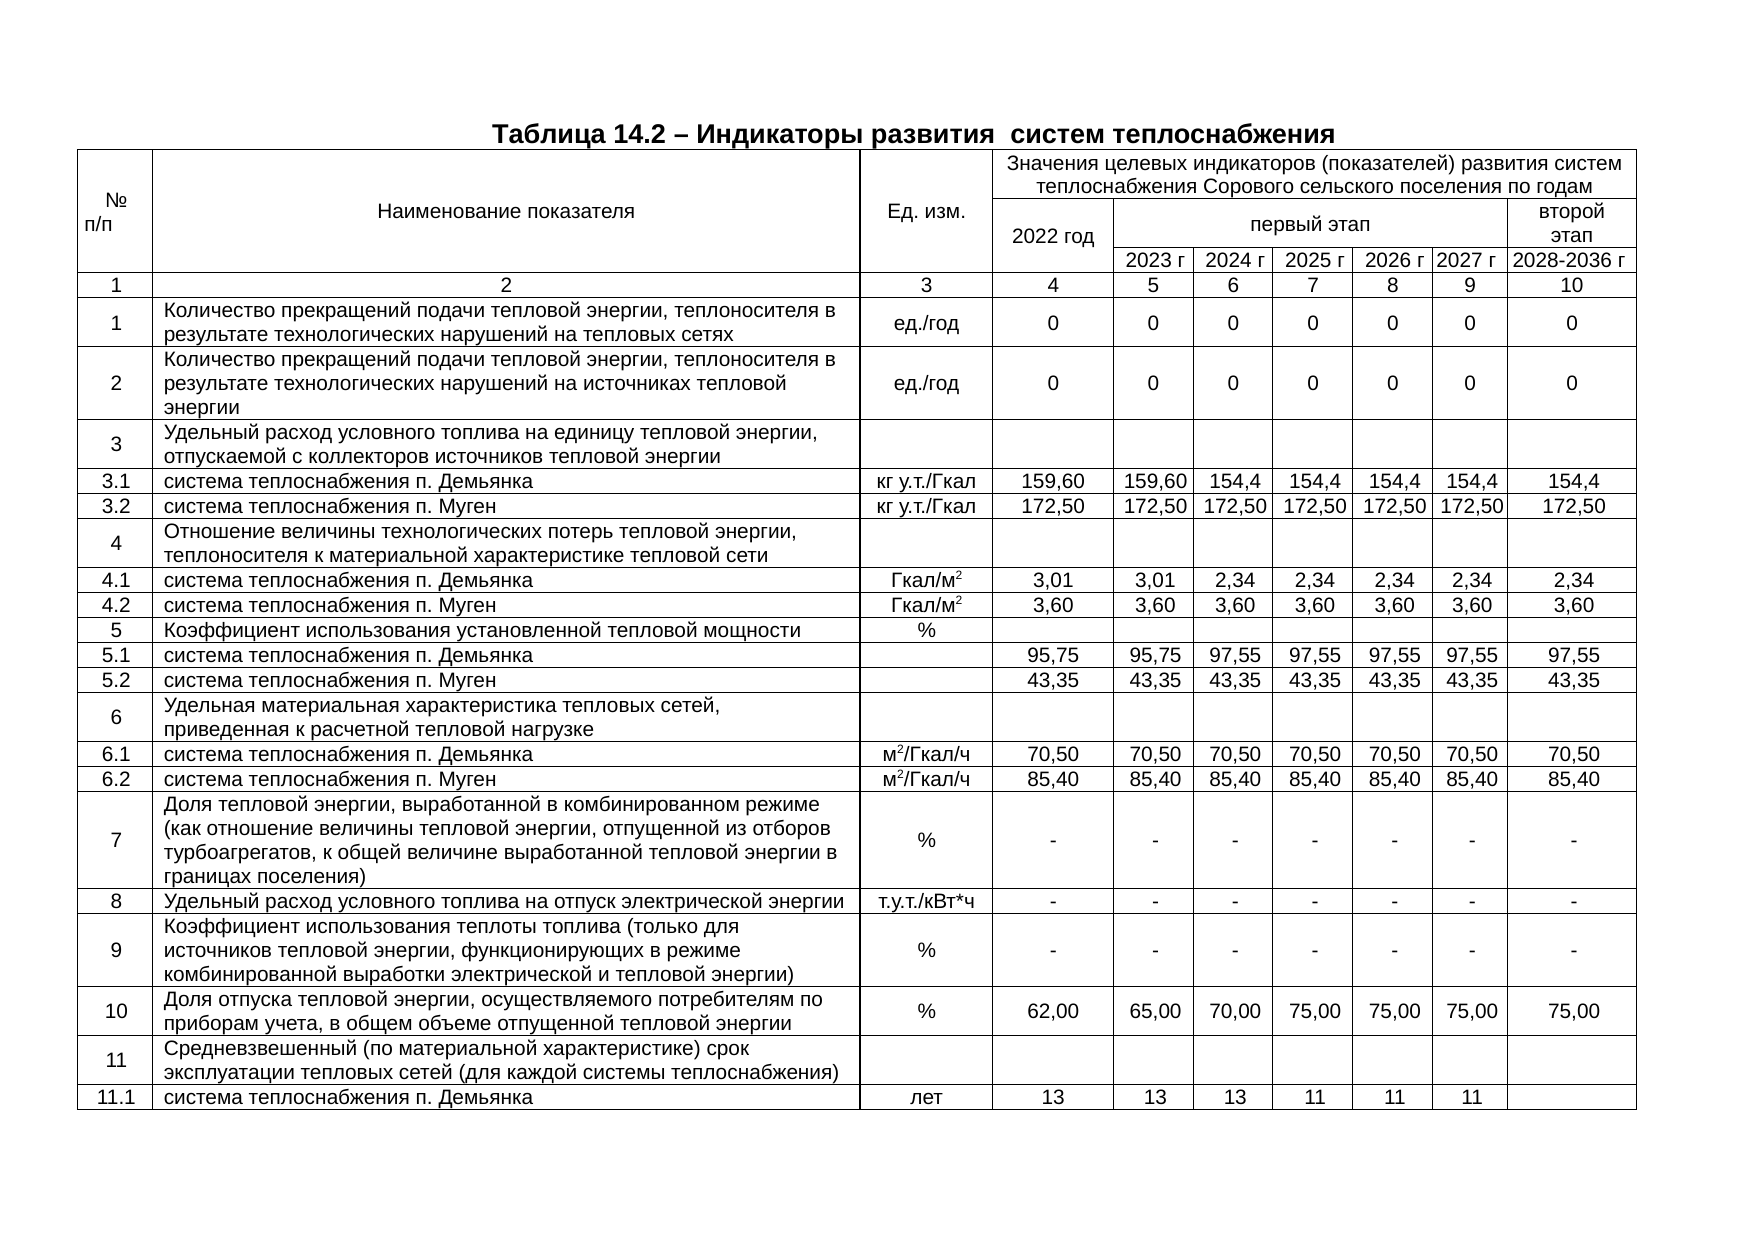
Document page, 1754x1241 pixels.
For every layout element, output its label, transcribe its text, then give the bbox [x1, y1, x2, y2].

table_cell 70,50 [1353, 742, 1432, 766]
table_cell - [1194, 792, 1272, 888]
table_cell - [993, 889, 1113, 913]
table_cell 3 [78, 420, 152, 468]
table_cell 9 [78, 914, 152, 986]
table_cell 2,34 [1508, 568, 1636, 592]
table_cell система теплоснабжения п. Муген [153, 668, 859, 692]
table_cell 9 [1433, 273, 1507, 297]
table_cell 65,00 [1114, 987, 1193, 1035]
table_cell 154,4 [1508, 469, 1636, 493]
table_cell - [1114, 792, 1193, 888]
table_cell - [1194, 889, 1272, 913]
table_cell система теплоснабжения п. Демьянка [153, 469, 859, 493]
table_cell 97,55 [1273, 643, 1352, 667]
table_cell м2/Гкал/ч [861, 742, 992, 766]
table_cell 85,40 [1273, 767, 1352, 791]
table_cell система теплоснабжения п. Демьянка [153, 568, 859, 592]
table_cell 6.1 [78, 742, 152, 766]
table_cell [1353, 618, 1432, 642]
table_cell 85,40 [1194, 767, 1272, 791]
table_cell 85,40 [1353, 767, 1432, 791]
table_cell кг у.т./Гкал [861, 469, 992, 493]
table_cell 97,55 [1194, 643, 1272, 667]
table_cell система теплоснабжения п. Муген [153, 494, 859, 518]
table_cell % [861, 987, 992, 1035]
table_cell - [1273, 889, 1352, 913]
table_cell [1194, 1036, 1272, 1084]
table_cell [1508, 420, 1636, 468]
table_cell 159,60 [1114, 469, 1193, 493]
table_cell - [1433, 889, 1507, 913]
table_cell Доля отпуска тепловой энергии, осуществляемого потребителям по приборам учета, в общем объеме отпущенной тепловой энергии [153, 987, 859, 1035]
table_cell Средневзвешенный (по материальной характеристике) срок эксплуатации тепловых сетей (для каждой системы теплоснабжения) [153, 1036, 859, 1084]
table_cell 2,34 [1433, 568, 1507, 592]
table_cell 2025 г [1273, 248, 1352, 272]
table_cell Доля тепловой энергии, выработанной в комбинированном режиме (как отношение величины тепловой энергии, отпущенной из отборов турбоагрегатов, к общей величине выработанной тепловой энергии в границах поселения) [153, 792, 859, 888]
table_cell 2 [78, 347, 152, 419]
table_cell 10 [1508, 273, 1636, 297]
table_cell - [1114, 889, 1193, 913]
table_cell 154,4 [1433, 469, 1507, 493]
table_cell 3,01 [1114, 568, 1193, 592]
table_cell [1433, 618, 1507, 642]
table_cell [1194, 420, 1272, 468]
table_cell [1508, 519, 1636, 567]
table_cell [1433, 519, 1507, 567]
table_cell 10 [78, 987, 152, 1035]
table_cell [1433, 1036, 1507, 1084]
table_cell система теплоснабжения п. Муген [153, 593, 859, 617]
table_cell 154,4 [1353, 469, 1432, 493]
table_cell лет [861, 1085, 992, 1109]
table_cell 0 [993, 347, 1113, 419]
table_cell 11 [1273, 1085, 1352, 1109]
table_cell - [1353, 792, 1432, 888]
table_cell - [1273, 792, 1352, 888]
table_cell [993, 693, 1113, 741]
table_cell Удельная материальная характеристика тепловых сетей, приведенная к расчетной тепловой нагрузке [153, 693, 859, 741]
table_cell 11 [1433, 1085, 1507, 1109]
table_cell 2,34 [1353, 568, 1432, 592]
table_cell 75,00 [1273, 987, 1352, 1035]
table_cell Удельный расход условного топлива на отпуск электрической энергии [153, 889, 859, 913]
table_cell 70,50 [1194, 742, 1272, 766]
table_cell 43,35 [993, 668, 1113, 692]
table_cell 0 [1433, 298, 1507, 346]
table_cell кг у.т./Гкал [861, 494, 992, 518]
table_cell - [1194, 914, 1272, 986]
table_cell 2022 год [993, 199, 1113, 272]
table_cell [861, 519, 992, 567]
table_cell 75,00 [1433, 987, 1507, 1035]
table_cell [993, 420, 1113, 468]
table_cell 13 [1194, 1085, 1272, 1109]
table_cell 85,40 [1433, 767, 1507, 791]
table_cell 75,00 [1353, 987, 1432, 1035]
table_cell - [1114, 914, 1193, 986]
table_cell Отношение величины технологических потерь тепловой энергии, теплоносителя к материальной характеристике тепловой сети [153, 519, 859, 567]
table_cell - [1433, 792, 1507, 888]
table_cell 95,75 [1114, 643, 1193, 667]
table_cell 0 [1194, 298, 1272, 346]
table_cell 70,50 [1508, 742, 1636, 766]
table_cell 2028-2036 г [1508, 248, 1636, 272]
table_cell 0 [1433, 347, 1507, 419]
table_cell 7 [78, 792, 152, 888]
table_cell ед./год [861, 298, 992, 346]
table_cell [861, 668, 992, 692]
table_cell [1353, 1036, 1432, 1084]
table_cell [1273, 693, 1352, 741]
table_cell 0 [1273, 347, 1352, 419]
table_cell 5 [78, 618, 152, 642]
table_cell [1114, 519, 1193, 567]
table_cell 1 [78, 298, 152, 346]
table_cell 3,60 [1353, 593, 1432, 617]
table_header Ед. изм. [861, 150, 992, 272]
table_cell 154,4 [1194, 469, 1272, 493]
table_cell [1508, 1085, 1636, 1109]
table_cell - [1508, 792, 1636, 888]
table_cell - [1353, 914, 1432, 986]
table_cell [1114, 420, 1193, 468]
table_cell 0 [1353, 298, 1432, 346]
table_cell [1508, 693, 1636, 741]
table_cell 70,50 [993, 742, 1113, 766]
table_cell 3,60 [1194, 593, 1272, 617]
table_cell [1353, 519, 1432, 567]
table_cell 11.1 [78, 1085, 152, 1109]
table_header Наименование показателя [153, 150, 859, 272]
table_cell [1194, 618, 1272, 642]
table_cell 3,01 [993, 568, 1113, 592]
table_cell [993, 618, 1113, 642]
table_cell 6 [78, 693, 152, 741]
table_cell система теплоснабжения п. Демьянка [153, 742, 859, 766]
table_cell 2023 г [1114, 248, 1193, 272]
table_cell 43,35 [1353, 668, 1432, 692]
table_cell [993, 519, 1113, 567]
table_cell % [861, 792, 992, 888]
table_cell второй этап [1508, 199, 1636, 247]
table_cell 97,55 [1433, 643, 1507, 667]
table_cell 0 [1194, 347, 1272, 419]
table_cell 0 [993, 298, 1113, 346]
table_cell % [861, 618, 992, 642]
table_cell система теплоснабжения п. Муген [153, 767, 859, 791]
table_cell 43,35 [1508, 668, 1636, 692]
table_cell 3 [861, 273, 992, 297]
table_cell Удельный расход условного топлива на единицу тепловой энергии, отпускаемой с коллекторов источников тепловой энергии [153, 420, 859, 468]
table_cell 2027 г [1433, 248, 1507, 272]
table_cell 5 [1114, 273, 1193, 297]
table_cell первый этап [1114, 199, 1507, 247]
table_cell 4 [993, 273, 1113, 297]
table_cell ед./год [861, 347, 992, 419]
table_cell 8 [78, 889, 152, 913]
table_cell 2024 г [1194, 248, 1272, 272]
table_cell 3,60 [1114, 593, 1193, 617]
table_cell 5.2 [78, 668, 152, 692]
table_cell Количество прекращений подачи тепловой энергии, теплоносителя в результате технологических нарушений на тепловых сетях [153, 298, 859, 346]
table_cell - [1508, 889, 1636, 913]
table_cell 4.1 [78, 568, 152, 592]
table_cell 0 [1508, 347, 1636, 419]
table_cell [861, 693, 992, 741]
table_cell 4 [78, 519, 152, 567]
table_cell - [993, 914, 1113, 986]
table_cell 3,60 [993, 593, 1113, 617]
table_cell 13 [993, 1085, 1113, 1109]
table_cell 172,50 [1353, 494, 1432, 518]
table_cell Гкал/м2 [861, 568, 992, 592]
table_cell [1114, 1036, 1193, 1084]
table_cell 70,00 [1194, 987, 1272, 1035]
table_cell 11 [1353, 1085, 1432, 1109]
table_cell 0 [1114, 347, 1193, 419]
table_cell [1508, 618, 1636, 642]
table_cell [1194, 693, 1272, 741]
table_cell система теплоснабжения п. Демьянка [153, 1085, 859, 1109]
table_cell 2026 г [1353, 248, 1432, 272]
table_cell [861, 420, 992, 468]
table_cell 43,35 [1194, 668, 1272, 692]
table_cell 172,50 [1114, 494, 1193, 518]
table_cell 4.2 [78, 593, 152, 617]
table_cell м2/Гкал/ч [861, 767, 992, 791]
table_cell 2,34 [1194, 568, 1272, 592]
table_cell 97,55 [1353, 643, 1432, 667]
table_cell 2,34 [1273, 568, 1352, 592]
table_cell 3.1 [78, 469, 152, 493]
table_cell 62,00 [993, 987, 1113, 1035]
table_cell [993, 1036, 1113, 1084]
table_cell [1273, 618, 1352, 642]
table_cell 6 [1194, 273, 1272, 297]
table_cell [1194, 519, 1272, 567]
table_cell 1 [78, 273, 152, 297]
table_cell [1114, 693, 1193, 741]
table_cell [861, 1036, 992, 1084]
table_cell 172,50 [1194, 494, 1272, 518]
table_cell [1273, 1036, 1352, 1084]
table_cell Количество прекращений подачи тепловой энергии, теплоносителя в результате технологических нарушений на источниках тепловой энергии [153, 347, 859, 419]
table_cell 0 [1114, 298, 1193, 346]
table_cell 3,60 [1433, 593, 1507, 617]
table_cell 3,60 [1273, 593, 1352, 617]
table_cell 11 [78, 1036, 152, 1084]
table_cell 85,40 [993, 767, 1113, 791]
table_cell 159,60 [993, 469, 1113, 493]
table_cell % [861, 914, 992, 986]
table_cell [1433, 420, 1507, 468]
table_cell Коэффициент использования теплоты топлива (только для источников тепловой энергии, функционирующих в режиме комбинированной выработки электрической и тепловой энергии) [153, 914, 859, 986]
table_cell 70,50 [1273, 742, 1352, 766]
table_cell 0 [1508, 298, 1636, 346]
table_cell [1114, 618, 1193, 642]
table_cell 95,75 [993, 643, 1113, 667]
table_cell система теплоснабжения п. Демьянка [153, 643, 859, 667]
table_cell - [1508, 914, 1636, 986]
table_cell 0 [1273, 298, 1352, 346]
table_cell 172,50 [993, 494, 1113, 518]
table_cell - [1433, 914, 1507, 986]
table_cell 3.2 [78, 494, 152, 518]
table_cell 172,50 [1433, 494, 1507, 518]
table_cell [1273, 519, 1352, 567]
table_cell - [1273, 914, 1352, 986]
table_cell 3,60 [1508, 593, 1636, 617]
table_cell 172,50 [1508, 494, 1636, 518]
table_cell 43,35 [1114, 668, 1193, 692]
table_cell [1273, 420, 1352, 468]
table_cell т.у.т./кВт*ч [861, 889, 992, 913]
list Таблица 14.2 – Индикаторы развития систем теплоснабжения [118, 118, 1636, 149]
table_cell [1353, 420, 1432, 468]
table_header Значения целевых индикаторов (показателей) развития систем теплоснабжения Сорового сельского поселения по годам [993, 150, 1636, 198]
table_cell Гкал/м2 [861, 593, 992, 617]
table_cell 172,50 [1273, 494, 1352, 518]
table_cell 13 [1114, 1085, 1193, 1109]
table_cell 7 [1273, 273, 1352, 297]
table_header № п/п [78, 150, 152, 272]
table_cell - [993, 792, 1113, 888]
table_cell - [1353, 889, 1432, 913]
table_cell 0 [1353, 347, 1432, 419]
table_cell 43,35 [1273, 668, 1352, 692]
table_cell Коэффициент использования установленной тепловой мощности [153, 618, 859, 642]
table_cell 6.2 [78, 767, 152, 791]
table_cell 2 [153, 273, 859, 297]
table_cell 43,35 [1433, 668, 1507, 692]
table_cell 97,55 [1508, 643, 1636, 667]
table_cell 85,40 [1508, 767, 1636, 791]
table_cell [1433, 693, 1507, 741]
table_cell 70,50 [1433, 742, 1507, 766]
table_cell [1353, 693, 1432, 741]
table_cell 154,4 [1273, 469, 1352, 493]
table_cell [861, 643, 992, 667]
table_cell 85,40 [1114, 767, 1193, 791]
table_cell 70,50 [1114, 742, 1193, 766]
table_cell 75,00 [1508, 987, 1636, 1035]
table_cell [1508, 1036, 1636, 1084]
table_cell 8 [1353, 273, 1432, 297]
table_cell 5.1 [78, 643, 152, 667]
